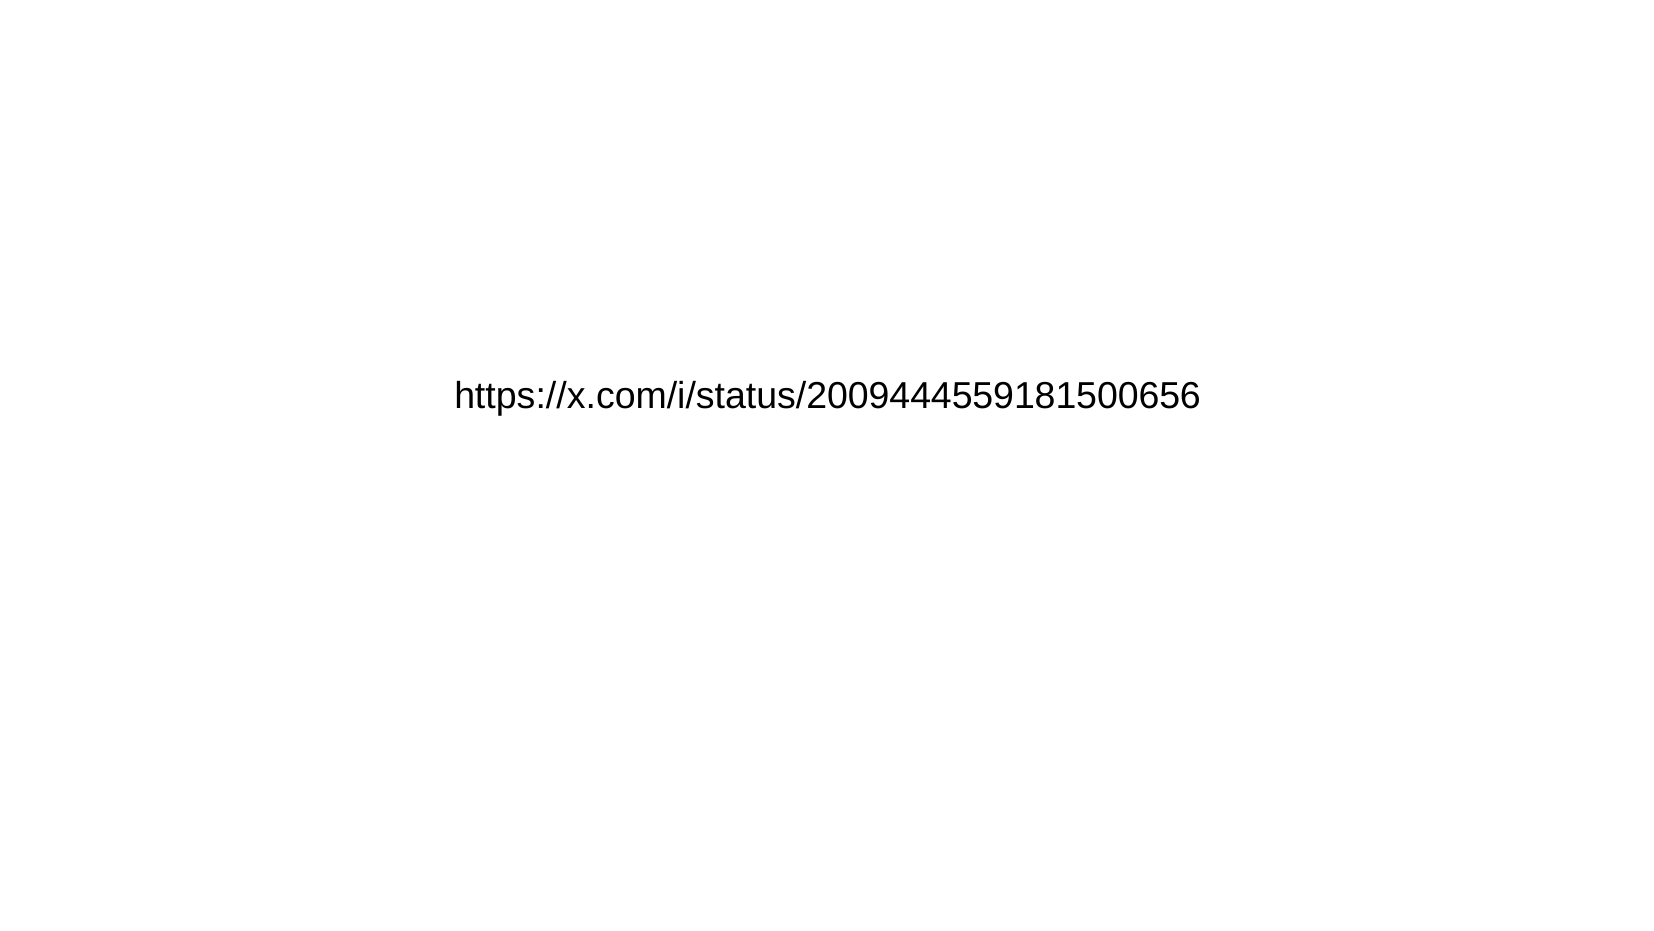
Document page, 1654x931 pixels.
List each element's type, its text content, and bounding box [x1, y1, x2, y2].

text_box https://x.com/i/status/2009444559181500656 [439, 367, 1218, 425]
